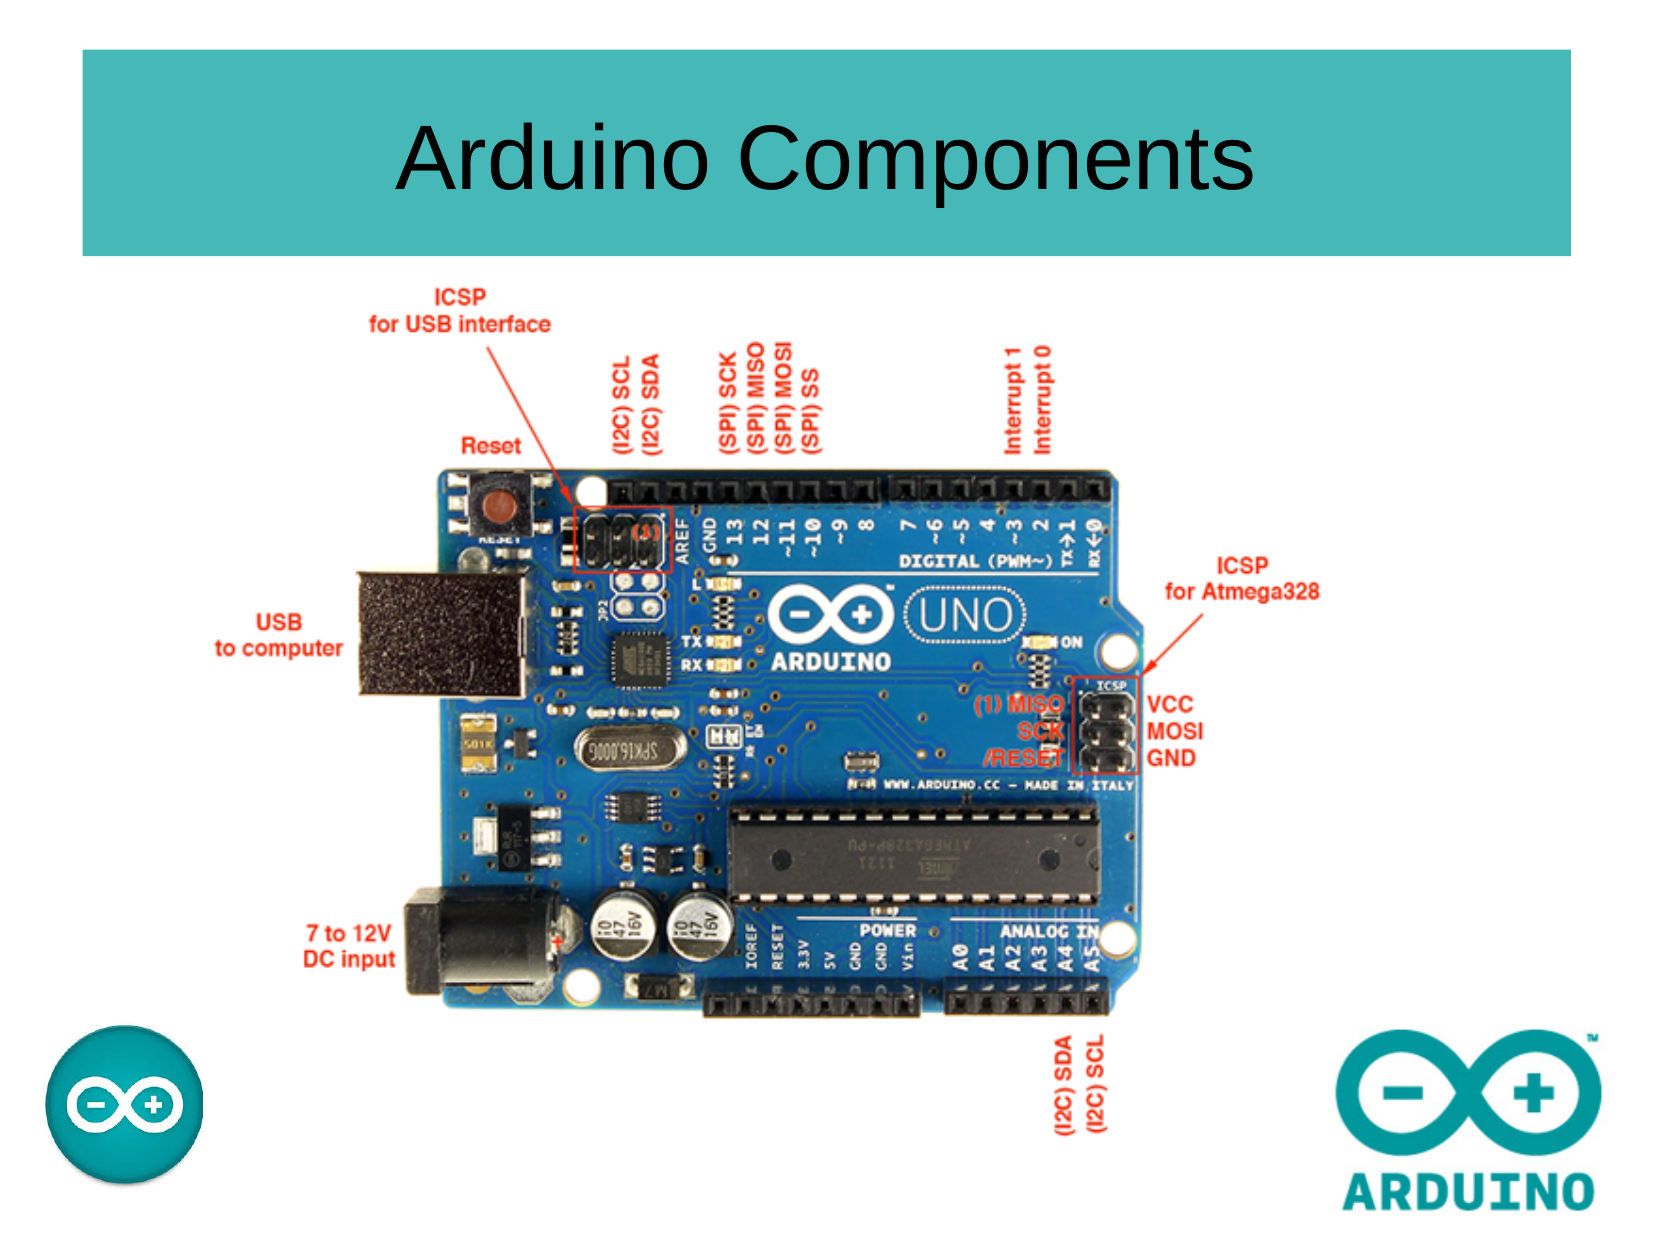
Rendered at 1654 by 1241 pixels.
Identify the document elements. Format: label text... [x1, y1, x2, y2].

picture [38, 276, 1649, 1239]
title Arduino Components [82, 49, 1571, 257]
